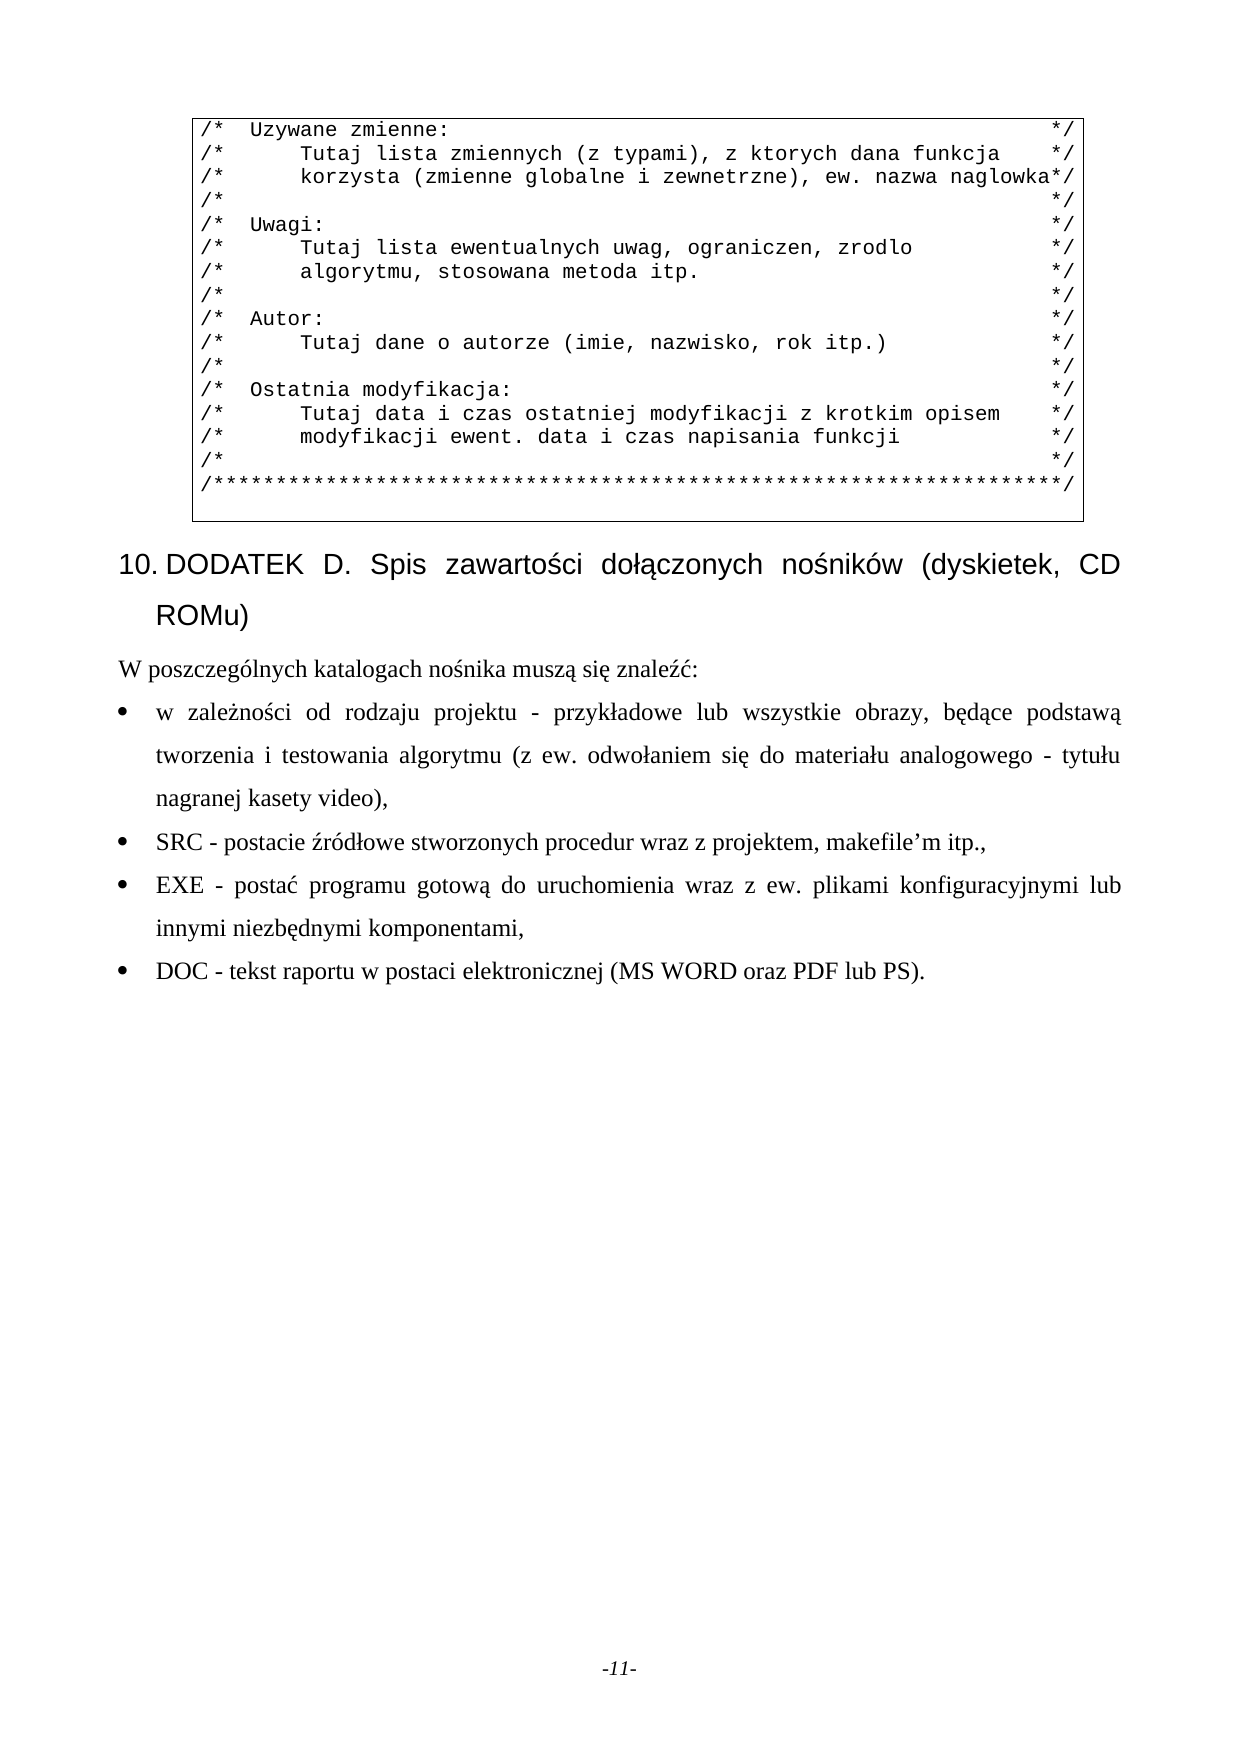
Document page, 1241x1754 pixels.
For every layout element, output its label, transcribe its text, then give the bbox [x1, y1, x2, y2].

text W poszczególnych katalogach nośnika muszą się znaleźć: [118, 654, 1122, 683]
list SRC - postacie źródłowe stworzonych procedur wraz z projektem, makefile’m itp., [118, 827, 1122, 855]
list DOC - tekst raportu w postaci elektronicznej (MS WORD oraz PDF lub PS). [118, 956, 1122, 985]
table_cell /* Uzywane zmienne: */ /* Tutaj lista zmiennych (z typami), z ktorych dana funkcja */ /* korzysta (zmienne globalne i zewnetrzne), ew. nazwa naglowka*/ /* */ /* Uwagi: */ /* Tutaj lista ewentualnych uwag, ograniczen, zrodlo */ /* algorytmu, stosowana metoda itp. */ /* */ /* Autor: */ /* Tutaj dane o autorze (imie, nazwisko, rok itp.) */ /* */ /* Ostatnia modyfikacja: */ /* Tutaj data i czas ostatniej modyfikacji z krotkim opisem */ /* modyfikacji ewent. data i czas napisania funkcji */ /* */ /********************************************************************/ [193, 119, 1083, 521]
list w zależności od rodzaju projektu - przykładowe lub wszystkie obrazy, będące podstawą tworzenia i testowania algorytmu (z ew. odwołaniem się do materiału analogowego - tytułu nagranej kasety video), [118, 697, 1122, 812]
list EXE - postać programu gotową do uruchomienia wraz z ew. plikami konfiguracyjnymi lub innymi niezbędnymi komponentami, [118, 870, 1122, 942]
subtitle DODATEK D. Spis zawartości dołączonych nośników (dyskietek, CD ROMu) [118, 547, 1122, 631]
